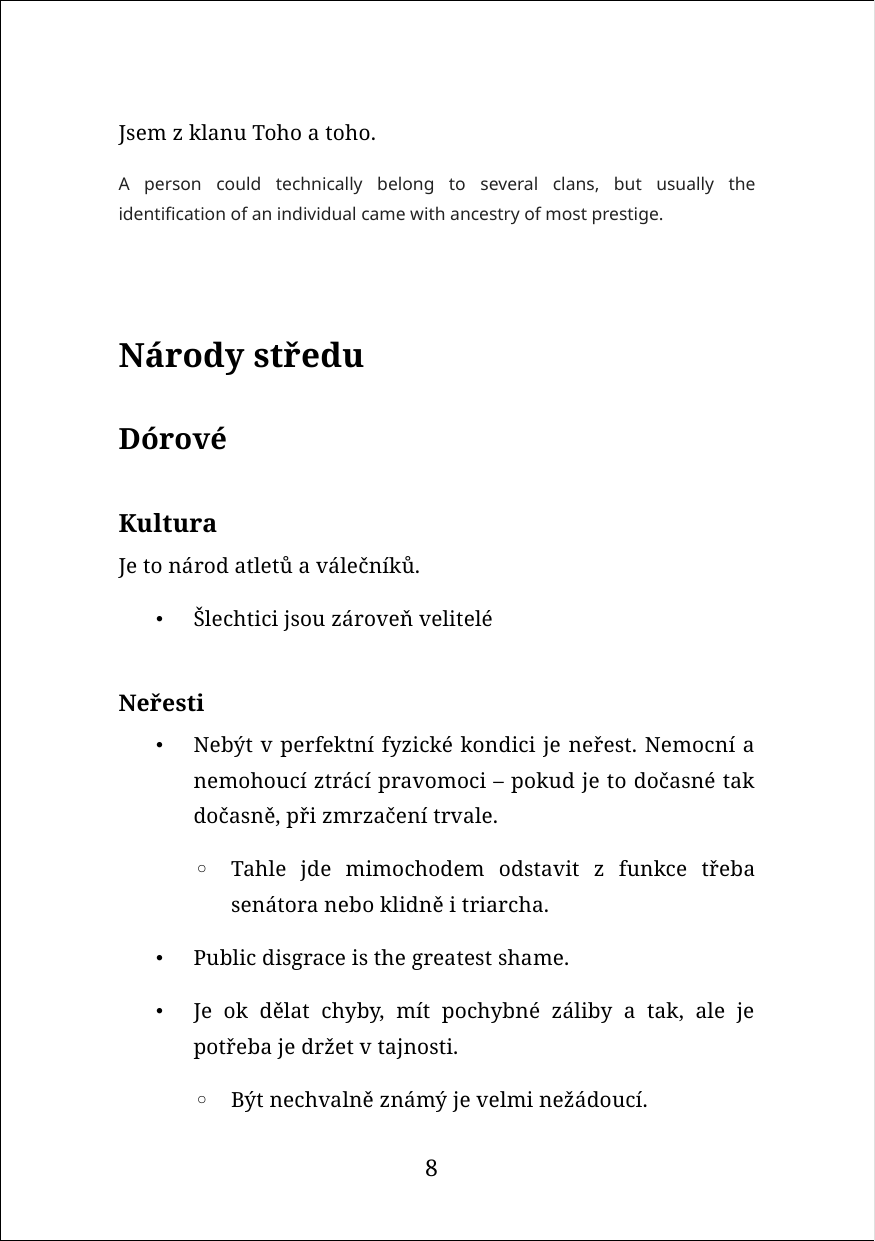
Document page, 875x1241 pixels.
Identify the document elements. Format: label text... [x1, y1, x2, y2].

subtitle Kultura [118, 505, 756, 539]
list Být nechvalně známý je velmi nežádoucí. [193, 1085, 756, 1114]
list Nebýt v perfektní fyzické kondici je neřest. Nemocní a nemohoucí ztrácí pravomoci – pokud je to dočasné tak dočasně, při zmrzačení trvale. [156, 730, 756, 830]
subtitle Dórové [118, 418, 756, 458]
subtitle Národy středu [118, 332, 756, 377]
list Je ok dělat chyby, mít pochybné záliby a tak, ale je potřeba je držet v tajnosti. [156, 996, 756, 1060]
text Jsem z klanu Toho a toho. [118, 118, 756, 147]
list Tahle jde mimochodem odstavit z funkce třeba senátora nebo klidně i triarcha. [193, 854, 756, 918]
text Je to národ atletů a válečníků. [118, 551, 756, 579]
list Public disgrace is the greatest shame. [156, 943, 756, 972]
subtitle Neřesti [118, 687, 756, 718]
text A person could technically belong to several clans, but usually the identification of an individual came with ancestry of most prestige. [118, 171, 756, 225]
list Šlechtici jsou zároveň velitelé [156, 604, 756, 633]
